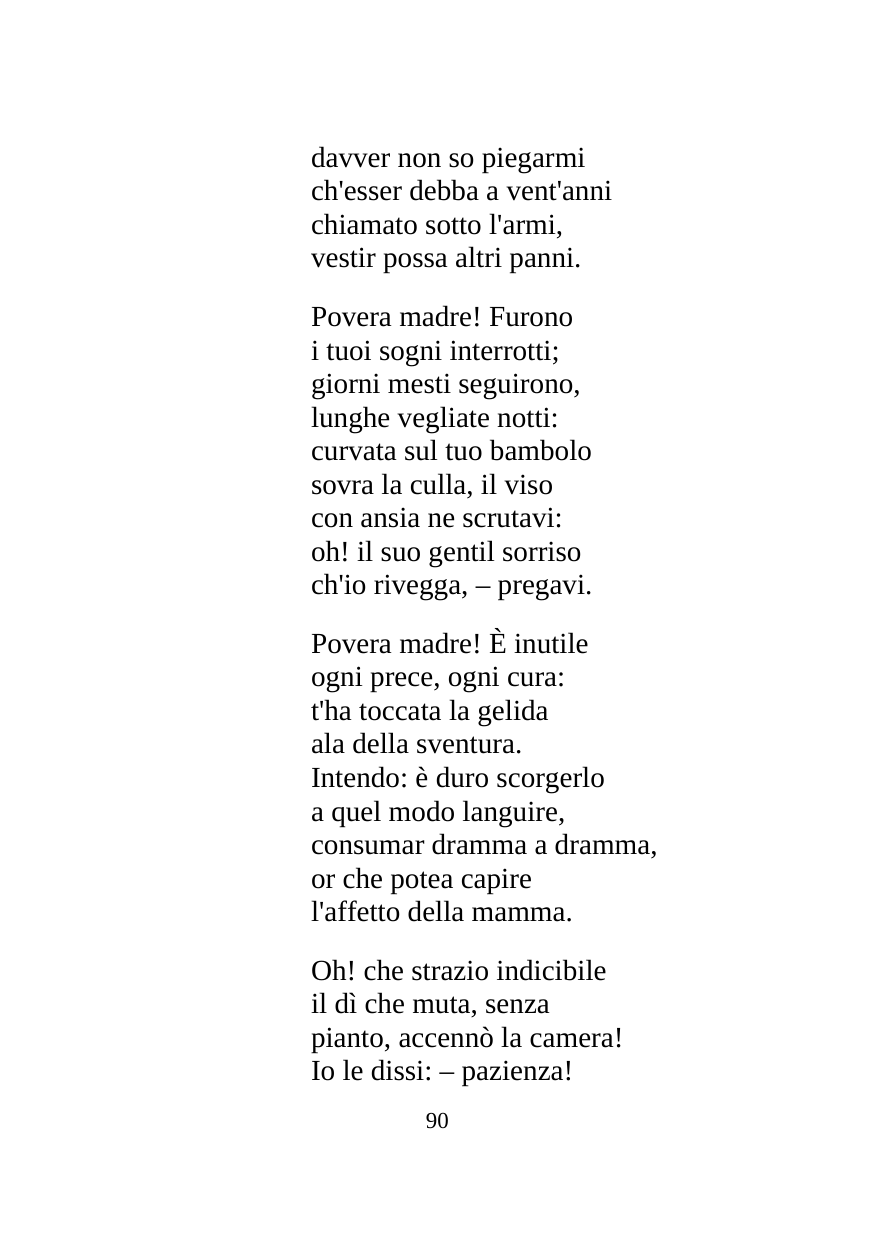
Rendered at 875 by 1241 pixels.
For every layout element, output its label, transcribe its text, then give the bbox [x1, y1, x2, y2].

text Povera madre! Furono i tuoi sogni interrotti; giorni mesti seguirono, lunghe vegliate notti: curvata sul tuo bambolo sovra la culla, il viso con ansia ne scrutavi: oh! il suo gentil sorriso ch'io rivegga, – pregavi. [311, 299, 768, 601]
text Povera madre! È inutile ogni prece, ogni cura: t'ha toccata la gelida ala della sventura. Intendo: è duro scorgerlo a quel modo languire, consumar dramma a dramma, or che potea capire l'affetto della mamma. [311, 626, 768, 928]
text davver non so piegarmi ch'esser debba a vent'anni chiamato sotto l'armi, vestir possa altri panni. [311, 140, 768, 274]
text Oh! che strazio indicibile il dì che muta, senza pianto, accennò la camera! Io le dissi: – pazienza! [311, 953, 768, 1087]
